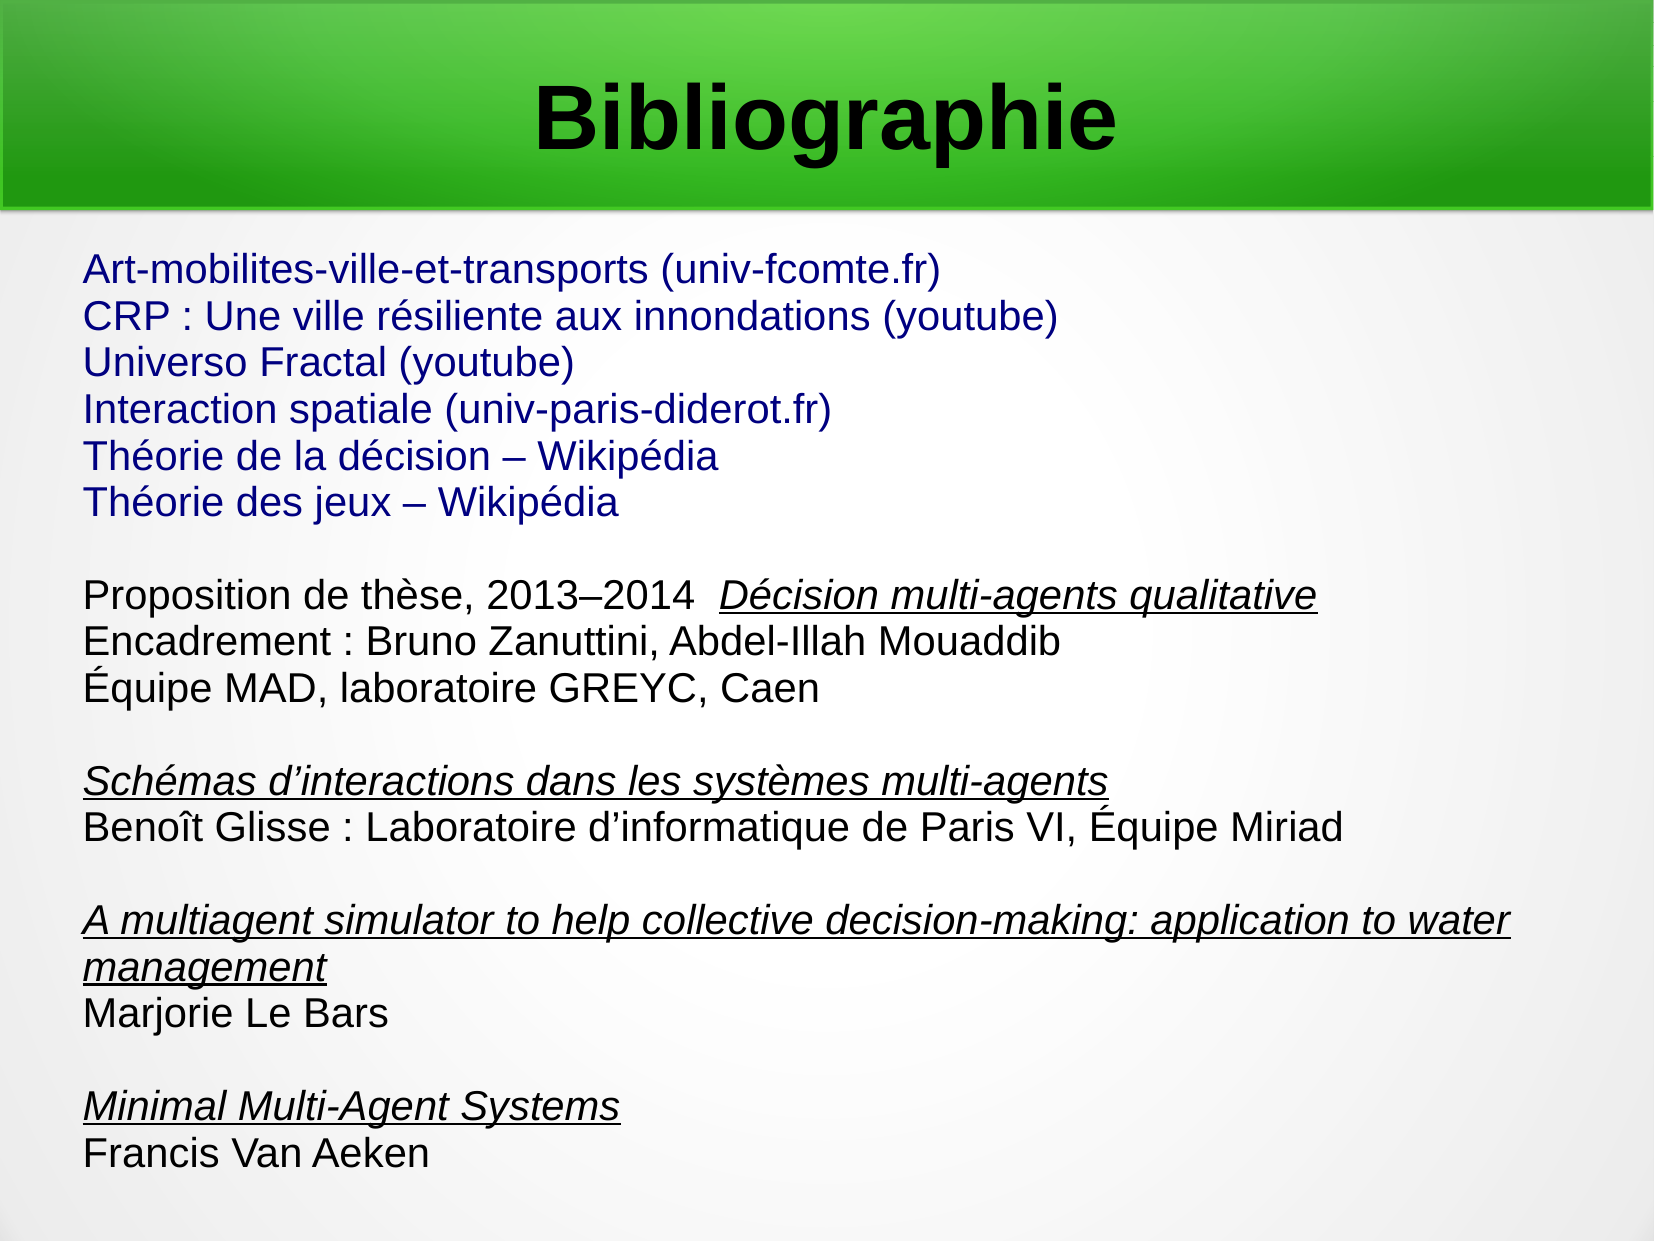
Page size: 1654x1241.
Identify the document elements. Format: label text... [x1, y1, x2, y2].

subtitle Art-mobilites-ville-et-transports (univ-fcomte.fr) CRP : Une ville résiliente aux innondations (youtube) Universo Fractal (youtube) Interaction spatiale (univ-paris-diderot.fr) Théorie de la décision – Wikipédia Théorie des jeux – Wikipédia Proposition de thèse, 2013–2014 Décision multi-agents qualitative Encadrement : Bruno Zanuttini, Abdel-Illah Mouaddib Équipe MAD, laboratoire GREYC, Caen Schémas d’interactions dans les systèmes multi-agents Benoît Glisse : Laboratoire d’informatique de Paris VI, Équipe Miriad A multiagent simulator to help collective decision-making: application to water management Marjorie Le Bars Minimal Multi-Agent Systems Francis Van Aeken [82, 240, 1571, 1182]
title Bibliographie [82, 47, 1571, 189]
